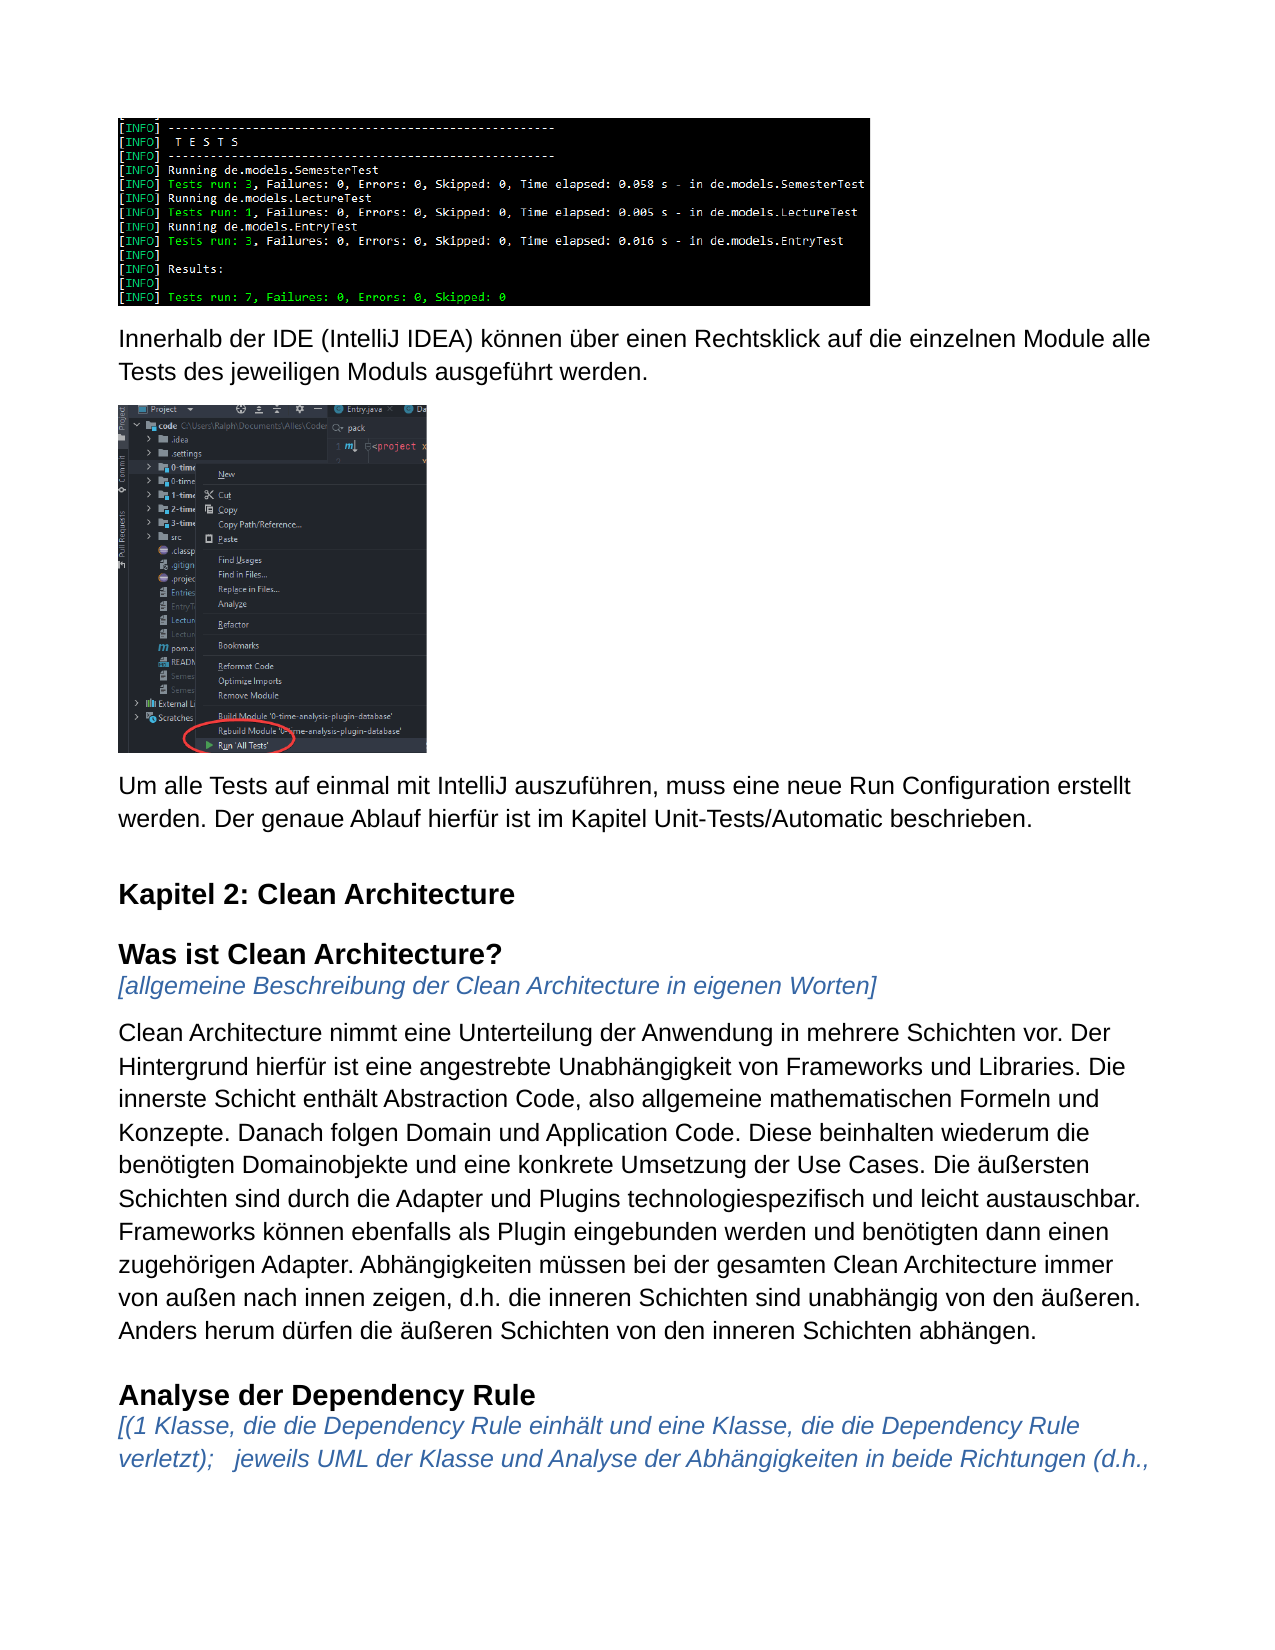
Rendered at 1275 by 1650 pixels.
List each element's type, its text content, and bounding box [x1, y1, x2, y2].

text Um alle Tests auf einmal mit IntelliJ auszuführen, muss eine neue Run Configuration erstellt werden. Der genaue Ablauf hierfür ist im Kapitel Unit-Tests/Automatic beschrieben. [118, 771, 1157, 833]
subtitle Analyse der Dependency Rule [118, 1378, 1157, 1411]
text Innerhalb der IDE (IntelliJ IDEA) können über einen Rechtsklick auf die einzelnen Module alle Tests des jeweiligen Moduls ausgeführt werden. [118, 324, 1157, 386]
text [(1 Klasse, die die Dependency Rule einhält und eine Klasse, die die Dependency Rule verletzt); jeweils UML der Klasse und Analyse der Abhängigkeiten in beide Richtungen (d.h., [118, 1411, 1157, 1473]
subtitle Kapitel 2: Clean Architecture [118, 877, 1157, 910]
text [allgemeine Beschreibung der Clean Architecture in eigenen Worten] [118, 971, 1157, 999]
subtitle Was ist Clean Architecture? [118, 937, 1157, 971]
text Clean Architecture nimmt eine Unterteilung der Anwendung in mehrere Schichten vor. Der Hintergrund hierfür ist eine angestrebte Unabhängigkeit von Frameworks und Libraries. Die innerste Schicht enthält Abstraction Code, also allgemeine mathematischen Formeln und Konzepte. Danach folgen Domain und Application Code. Diese beinhalten wiederum die benötigten Domainobjekte und eine konkrete Umsetzung der Use Cases. Die äußersten Schichten sind durch die Adapter und Plugins technologiespezifisch und leicht austauschbar. Frameworks können ebenfalls als Plugin eingebunden werden und benötigten dann einen zugehörigen Adapter. Abhängigkeiten müssen bei der gesamten Clean Architecture immer von außen nach innen zeigen, d.h. die inneren Schichten sind unabhängig von den äußeren. Anders herum dürfen die äußeren Schichten von den inneren Schichten abhängen. [118, 1018, 1157, 1344]
